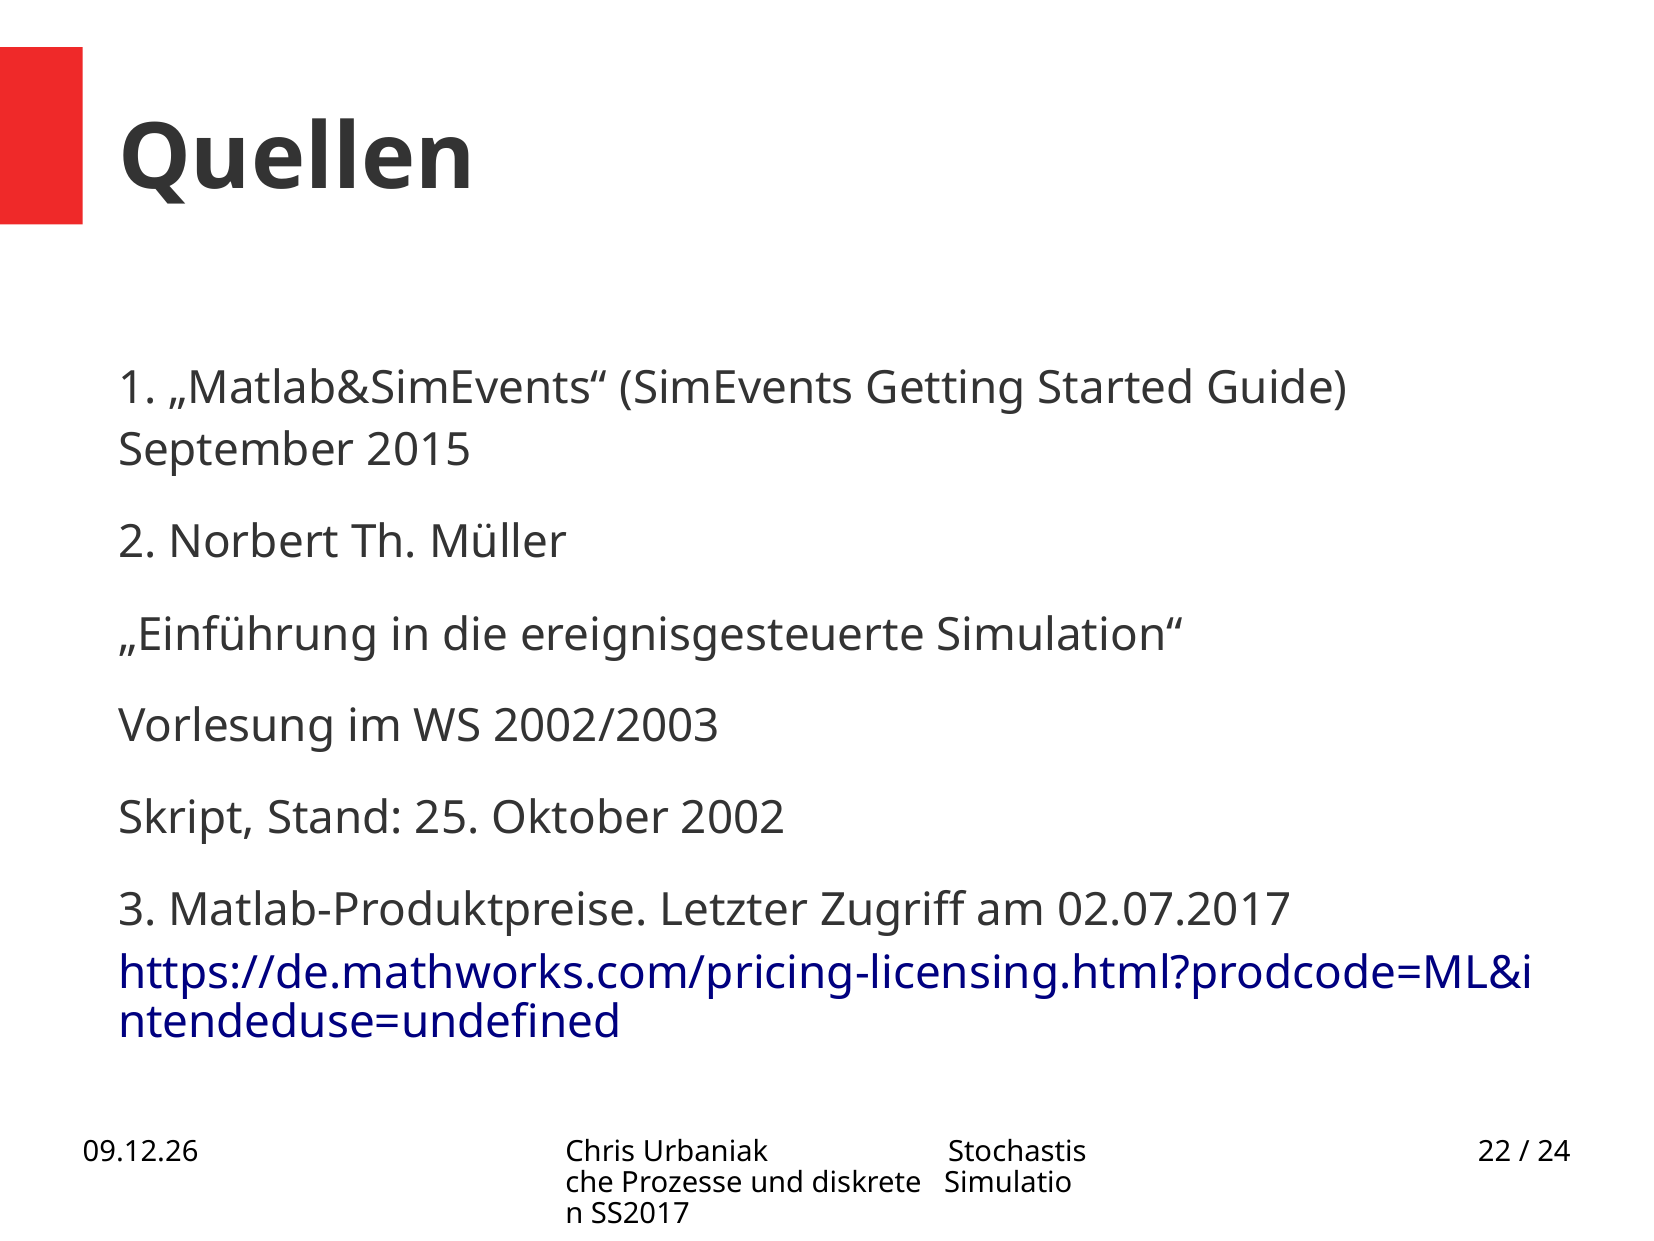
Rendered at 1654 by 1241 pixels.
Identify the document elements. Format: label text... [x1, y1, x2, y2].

list 1. „Matlab&SimEvents“ (SimEvents Getting Started Guide) September 2015 2. Norbert Th. Müller „Einführung in die ereignisgesteuerte Simulation“ Vorlesung im WS 2002/2003 Skript, Stand: 25. Oktober 2002 3. Matlab-Produktpreise. Letzter Zugriff am 02.07.2017 https://de.mathworks.com/pricing-licensing.html?prodcode=ML&intendeduse=undefined [118, 354, 1536, 1074]
title Quellen [118, 49, 1571, 257]
